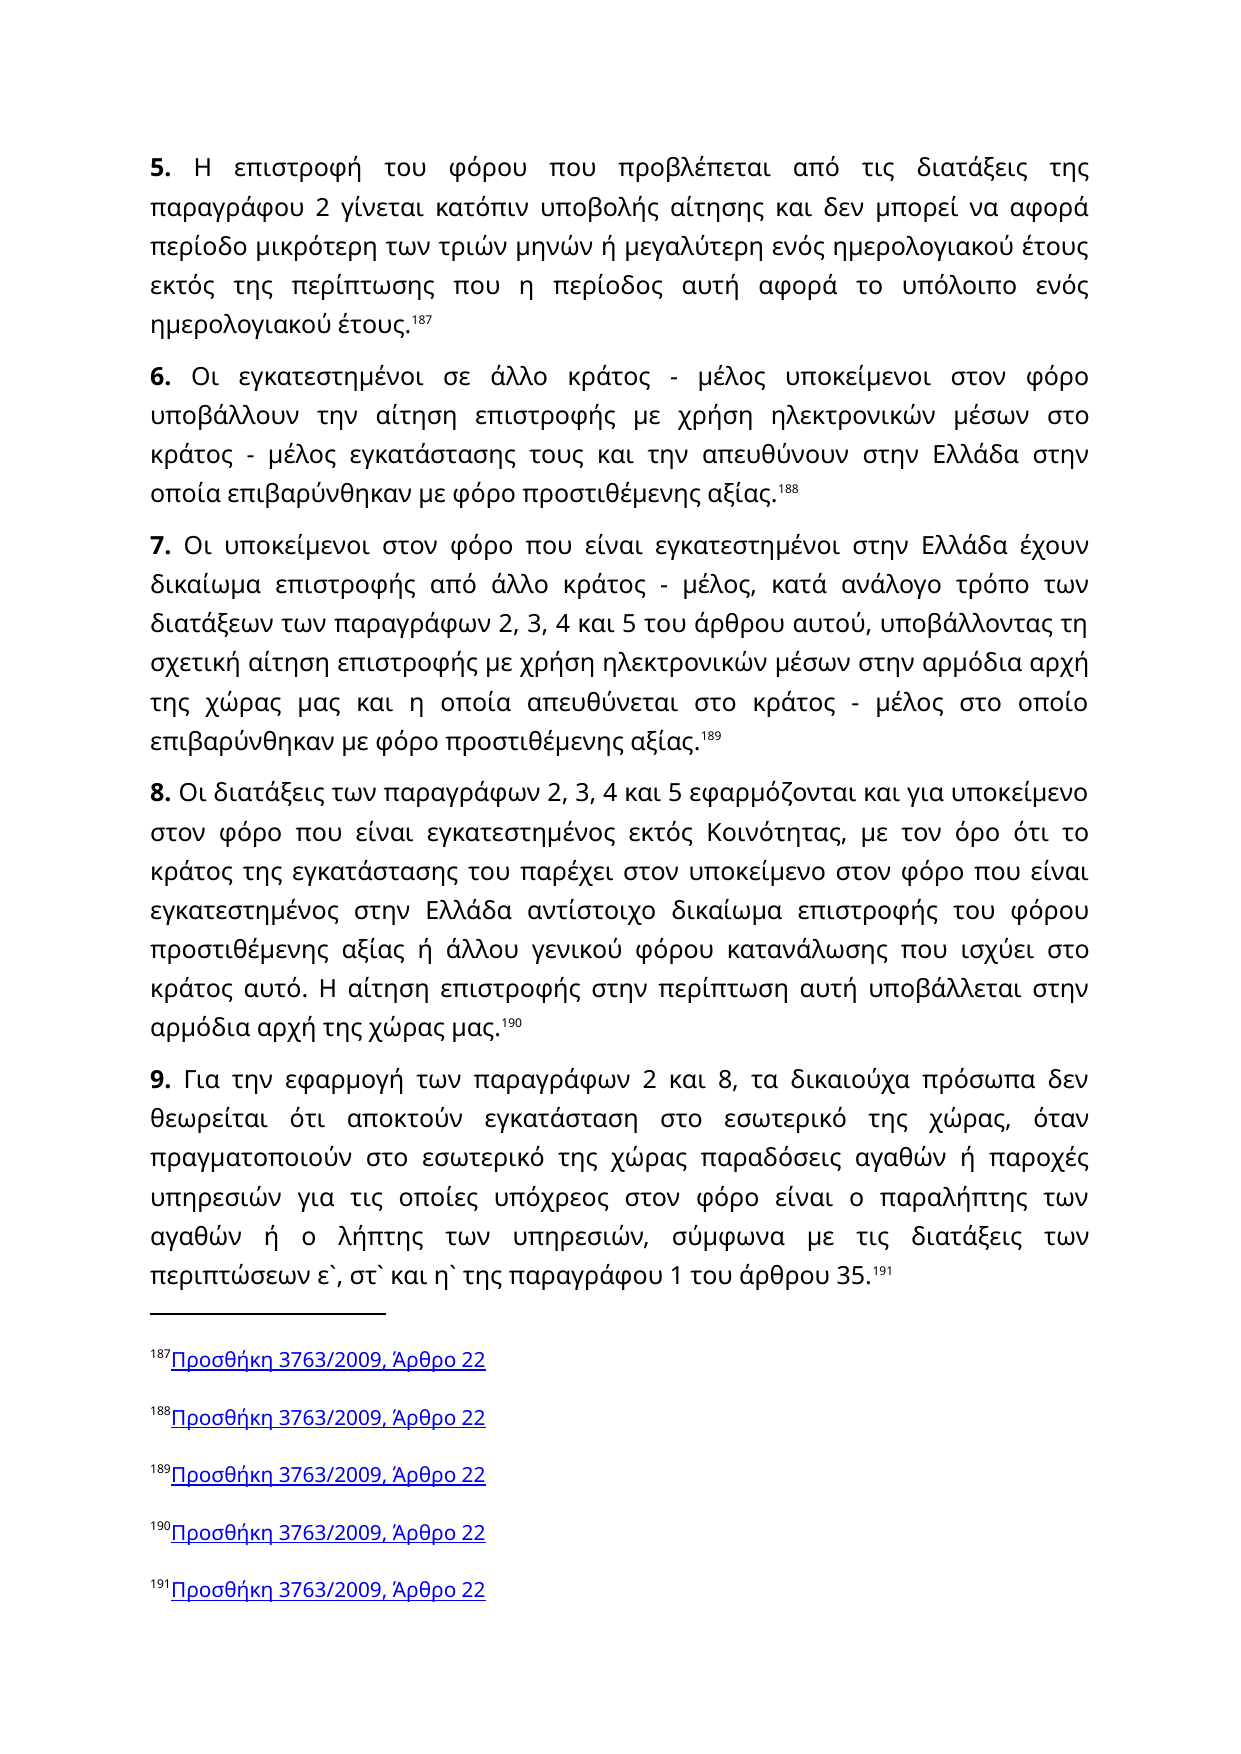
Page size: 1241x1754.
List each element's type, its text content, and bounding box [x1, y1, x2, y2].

text 7. Οι υποκείμενοι στον φόρο που είναι εγκατεστημένοι στην Ελλάδα έχουν δικαίωμα επιστροφής από άλλο κράτος - μέλος, κατά ανάλογο τρόπο των διατάξεων των παραγράφων 2, 3, 4 και 5 του άρθρου αυτού, υποβάλλοντας τη σχετική αίτηση επιστροφής με χρήση ηλεκτρονικών μέσων στην αρμόδια αρχή της χώρας μας και η οποία απευθύνεται στο κράτος - μέλος στο οποίο επιβαρύνθηκαν με φόρο προστιθέμενης αξίας. [150, 527, 1090, 757]
text Προσθήκη 3763/2009, Άρθρο 22 [150, 1403, 1090, 1431]
text Προσθήκη 3763/2009, Άρθρο 22 [150, 1345, 1090, 1373]
text Προσθήκη 3763/2009, Άρθρο 22 [150, 1518, 1090, 1546]
text 8. Οι διατάξεις των παραγράφων 2, 3, 4 και 5 εφαρμόζονται και για υποκείμενο στον φόρο που είναι εγκατεστημένος εκτός Κοινότητας, με τον όρο ότι το κράτος της εγκατάστασης του παρέχει στον υποκείμενο στον φόρο που είναι εγκατεστημένος στην Ελλάδα αντίστοιχο δικαίωμα επιστροφής του φόρου προστιθέμενης αξίας ή άλλου γενικού φόρου κατανάλωσης που ισχύει στο κράτος αυτό. Η αίτηση επιστροφής στην περίπτωση αυτή υποβάλλεται στην αρμόδια αρχή της χώρας μας. [150, 775, 1090, 1044]
text 6. Οι εγκατεστημένοι σε άλλο κράτος - μέλος υποκείμενοι στον φόρο υποβάλλουν την αίτηση επιστροφής με χρήση ηλεκτρονικών μέσων στο κράτος - μέλος εγκατάστασης τους και την απευθύνουν στην Ελλάδα στην οποία επιβαρύνθηκαν με φόρο προστιθέμενης αξίας. [150, 358, 1090, 510]
text 5. Η επιστροφή του φόρου που προβλέπεται από τις διατάξεις της παραγράφου 2 γίνεται κατόπιν υποβολής αίτησης και δεν μπορεί να αφορά περίοδο μικρότερη των τριών μηνών ή μεγαλύτερη ενός ημερολογιακού έτους εκτός της περίπτωσης που η περίοδος αυτή αφορά το υπόλοιπο ενός ημερολογιακού έτους. [150, 150, 1090, 341]
text Προσθήκη 3763/2009, Άρθρο 22 [150, 1460, 1090, 1489]
text Προσθήκη 3763/2009, Άρθρο 22 [150, 1576, 1090, 1604]
text 9. Για την εφαρμογή των παραγράφων 2 και 8, τα δικαιούχα πρόσωπα δεν θεωρείται ότι αποκτούν εγκατάσταση στο εσωτερικό της χώρας, όταν πραγματοποιούν στο εσωτερικό της χώρας παραδόσεις αγαθών ή παροχές υπηρεσιών για τις οποίες υπόχρεος στον φόρο είναι ο παραλήπτης των αγαθών ή ο λήπτης των υπηρεσιών, σύμφωνα με τις διατάξεις των περιπτώσεων ε`, στ` και η` της παραγράφου 1 του άρθρου 35. [150, 1062, 1090, 1292]
